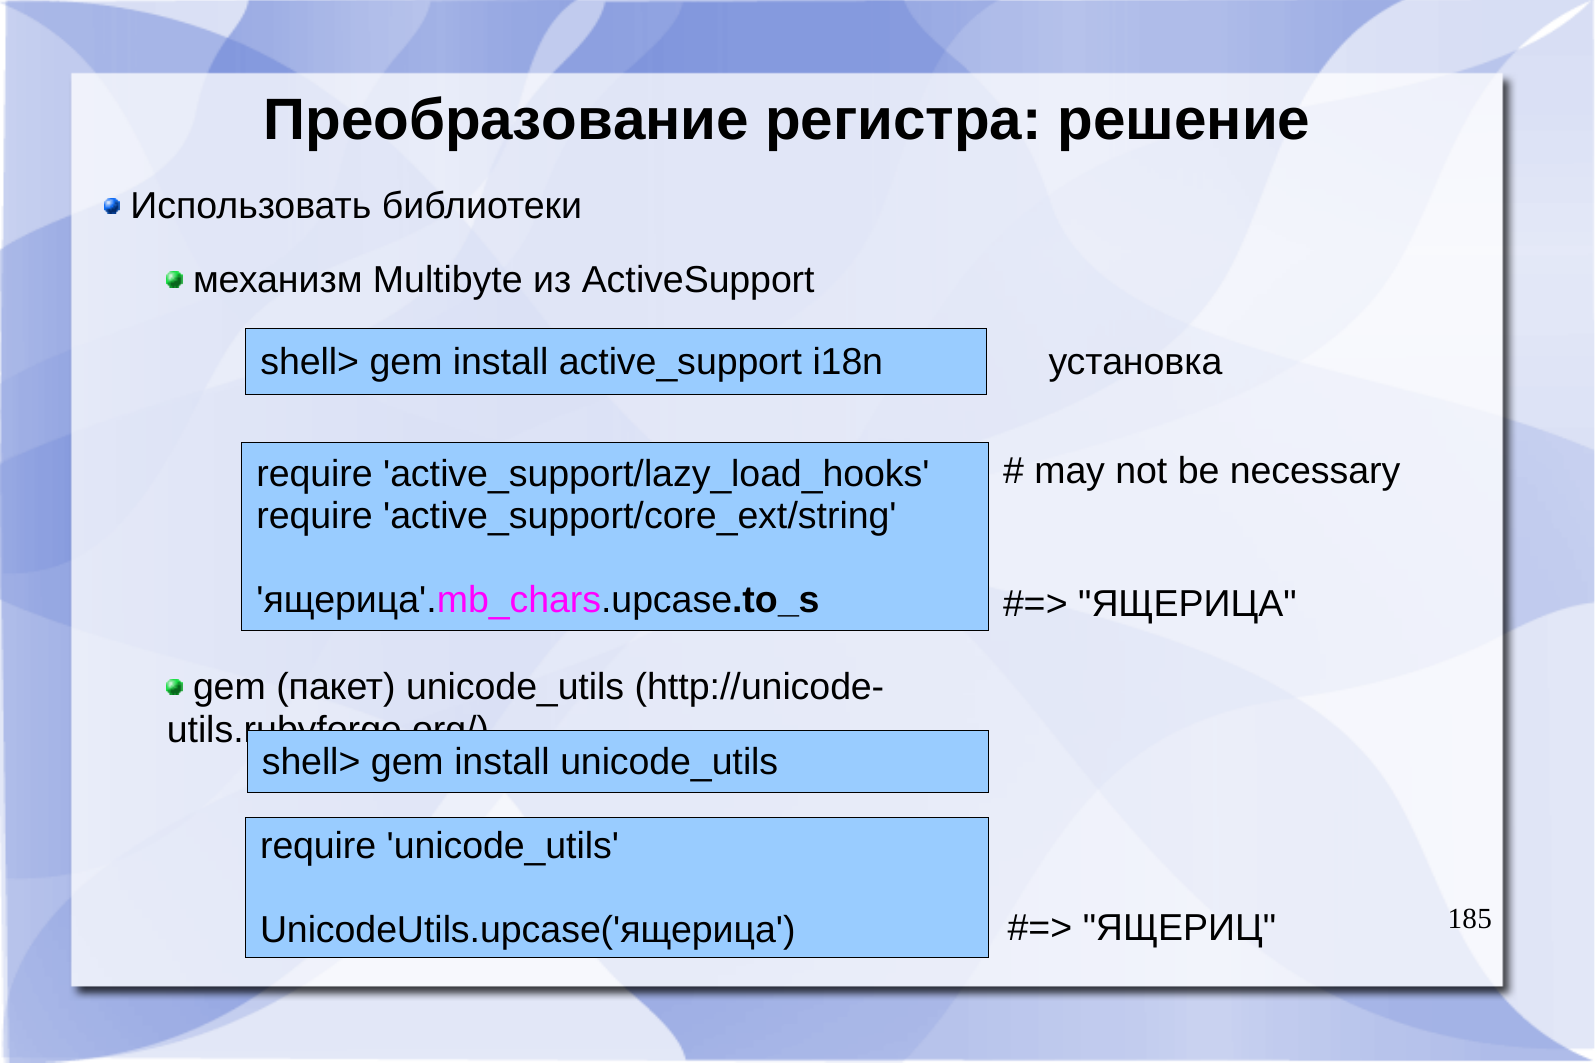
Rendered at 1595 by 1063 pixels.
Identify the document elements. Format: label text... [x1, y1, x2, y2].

picture [0, 0, 1595, 1063]
text_box shell> gem install active_support i18n [245, 328, 987, 395]
text_box установка [1033, 333, 1237, 391]
title Преобразование регистра: решение [75, 75, 1501, 164]
text_box require 'active_support/lazy_load_hooks' require 'active_support/core_ext/string' 'ящерица'.mb_chars.upcase.to_s [241, 442, 989, 631]
text_box gem (пакет) unicode_utils (http://unicode-utils.rubyforge.org/) [152, 658, 1222, 761]
text_box # may not be necessary [988, 442, 1415, 500]
text_box require 'unicode_utils' UnicodeUtils.upcase('ящерица') [245, 817, 989, 958]
text_box shell> gem install unicode_utils [247, 730, 989, 793]
text_box механизм Multibyte из ActiveSupport [152, 251, 827, 308]
text_box #=> "ЯЩЕРИЦ" [992, 898, 1292, 956]
text_box Использовать библиотеки [89, 177, 598, 235]
text_box #=> "ЯЩЕРИЦА" [988, 574, 1343, 632]
